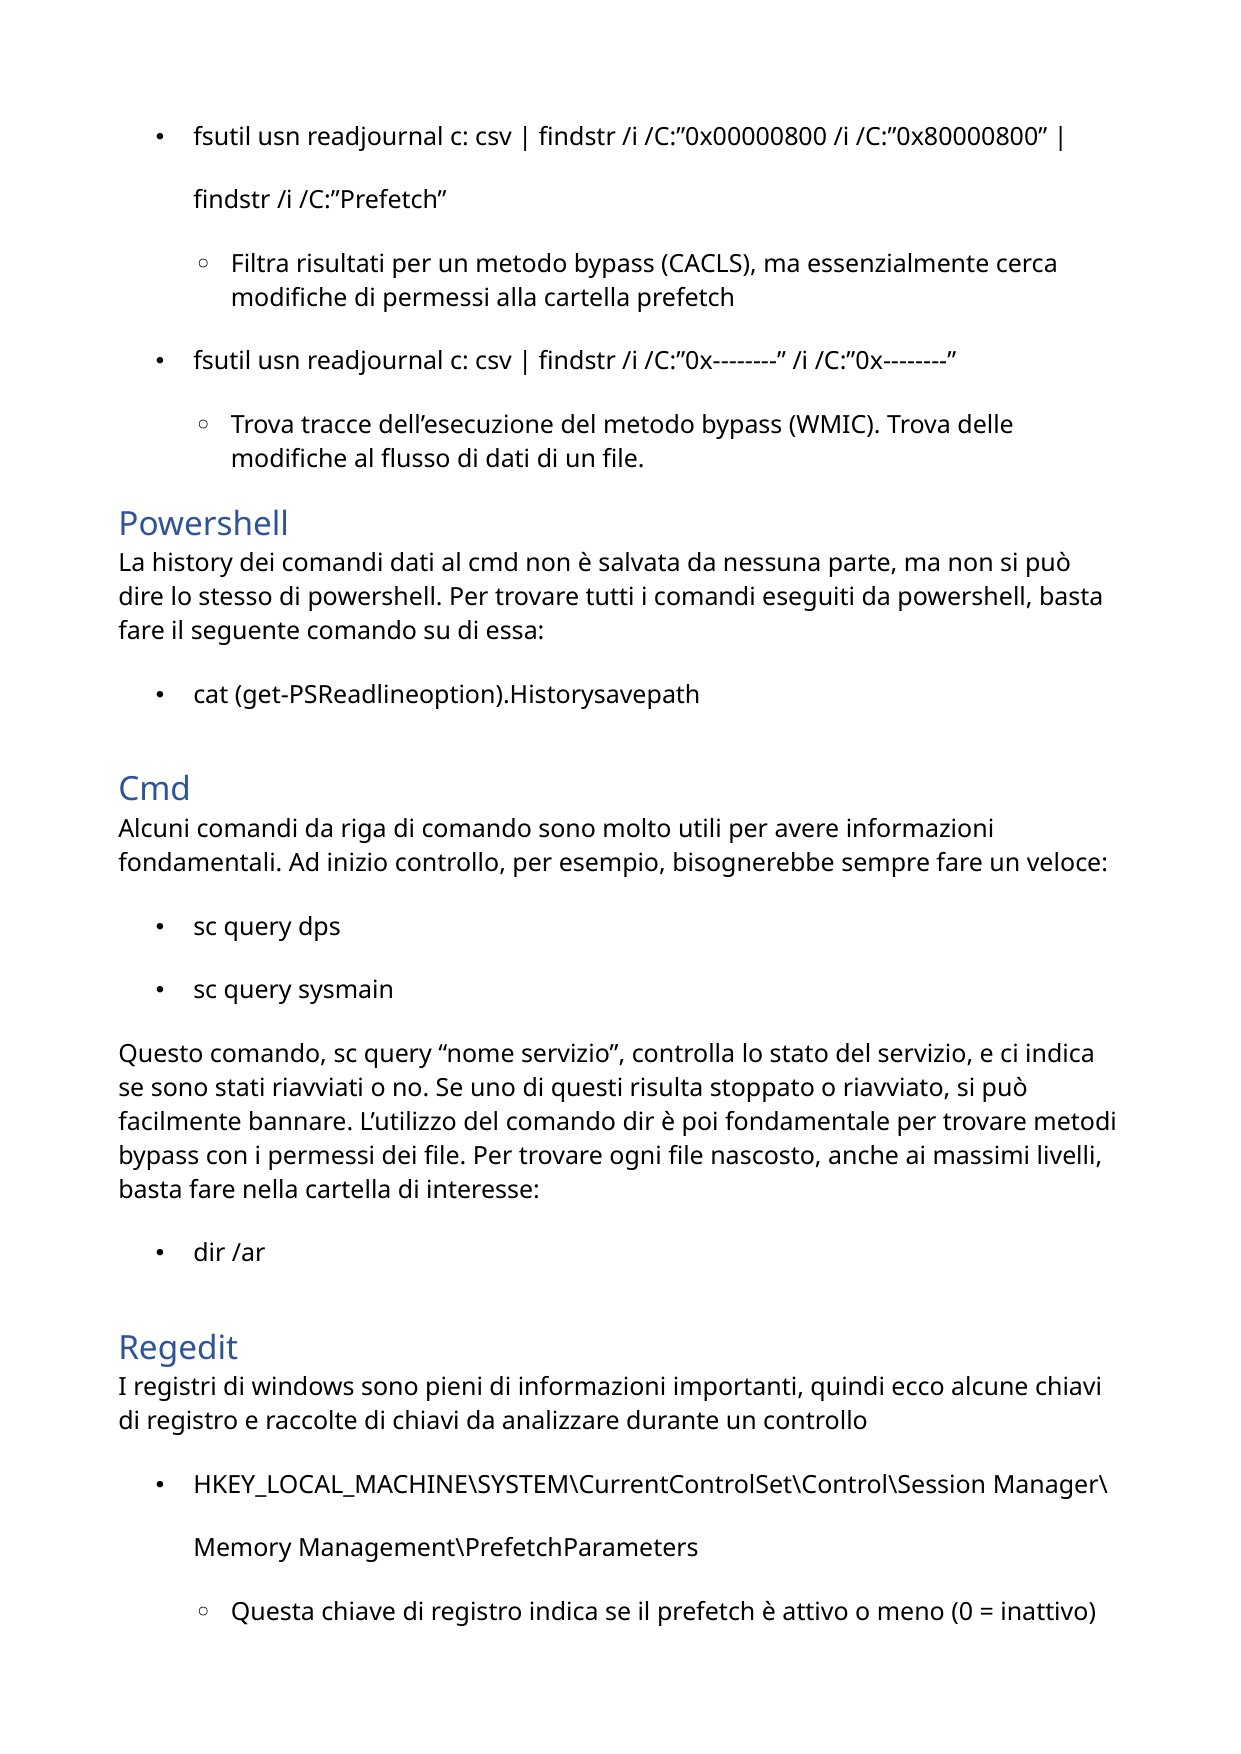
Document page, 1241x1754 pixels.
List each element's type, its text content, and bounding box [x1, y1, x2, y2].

list fsutil usn readjournal c: csv | findstr /i /C:”0x00000800 /i /C:”0x80000800” | findstr /i /C:”Prefetch” [156, 118, 1122, 216]
text Alcuni comandi da riga di comando sono molto utili per avere informazioni fondamentali. Ad inizio controllo, per esempio, bisognerebbe sempre fare un veloce: [118, 811, 1122, 879]
list cat (get-PSReadlineoption).Historysavepath [156, 677, 1122, 711]
list dir /ar [156, 1235, 1122, 1269]
list Filtra risultati per un metodo bypass (CACLS), ma essenzialmente cerca modifiche di permessi alla cartella prefetch [193, 245, 1122, 313]
list sc query dps [156, 908, 1122, 942]
text I registri di windows sono pieni di informazioni importanti, quindi ecco alcune chiavi di registro e raccolte di chiavi da analizzare durante un controllo [118, 1369, 1122, 1437]
list Trova tracce dell’esecuzione del metodo bypass (WMIC). Trova delle modifiche al flusso di dati di un file. [193, 406, 1122, 474]
subtitle Regedit [118, 1323, 1122, 1369]
list HKEY_LOCAL_MACHINE\SYSTEM\CurrentControlSet\Control\Session Manager\Memory Management\PrefetchParameters [156, 1467, 1122, 1564]
list sc query sysmain [156, 972, 1122, 1006]
subtitle Cmd [118, 765, 1122, 811]
text Questo comando, sc query “nome servizio”, controlla lo stato del servizio, e ci indica se sono stati riavviati o no. Se uno di questi risulta stoppato o riavviato, si può facilmente bannare. L’utilizzo del comando dir è poi fondamentale per trovare metodi bypass con i permessi dei file. Per trovare ogni file nascosto, anche ai massimi livelli, basta fare nella cartella di interesse: [118, 1035, 1122, 1206]
list fsutil usn readjournal c: csv | findstr /i /C:”0x--------” /i /C:”0x--------” [156, 343, 1122, 377]
subtitle Powershell [118, 499, 1122, 545]
text La history dei comandi dati al cmd non è salvata da nessuna parte, ma non si può dire lo stesso di powershell. Per trovare tutti i comandi eseguiti da powershell, basta fare il seguente comando su di essa: [118, 545, 1122, 647]
list Questa chiave di registro indica se il prefetch è attivo o meno (0 = inattivo) [193, 1594, 1122, 1628]
